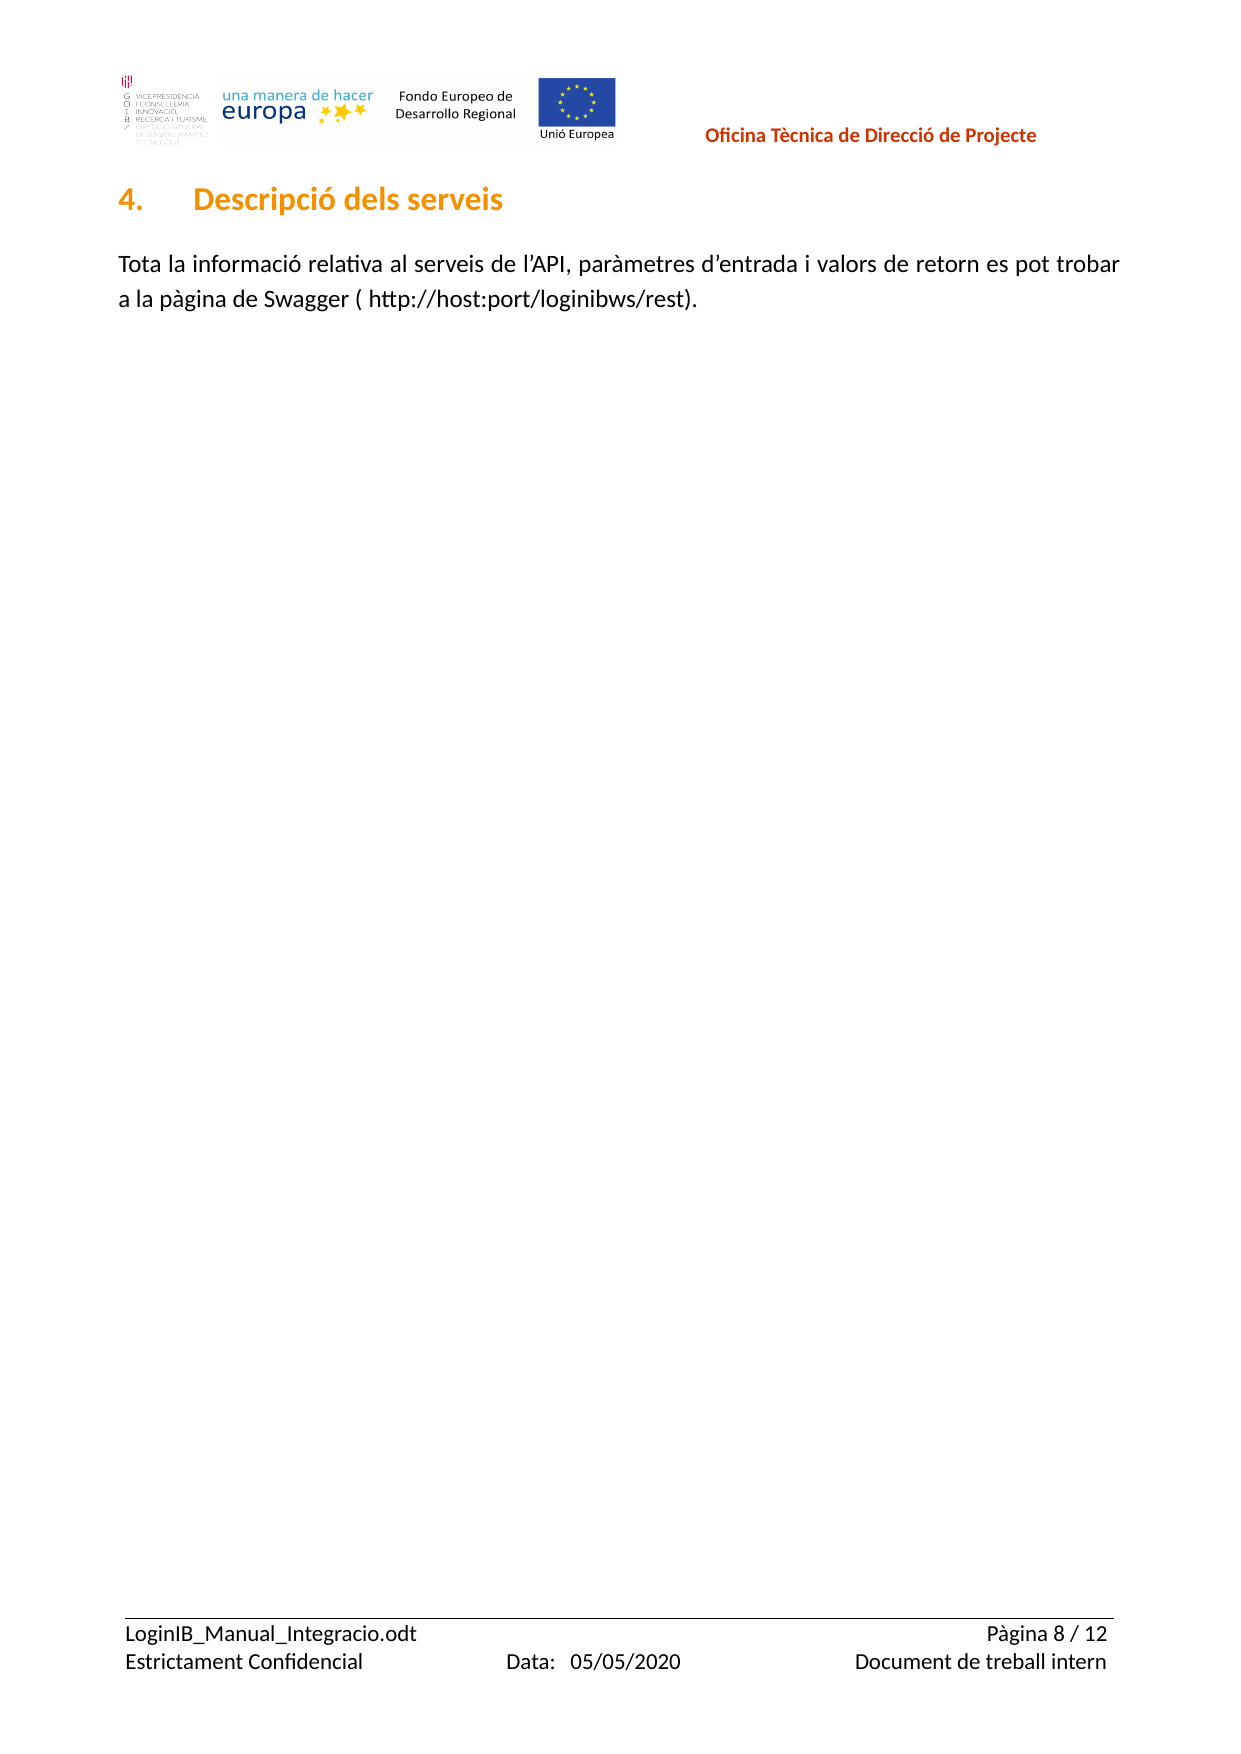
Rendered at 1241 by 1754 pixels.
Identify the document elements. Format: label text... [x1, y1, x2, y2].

text Tota la informació relativa al serveis de l’API, paràmetres d’entrada i valors de retorn es pot trobar a la pàgina de Swagger ( http://host:port/loginibws/rest). [118, 248, 1122, 313]
picture [118, 73, 213, 147]
picture [219, 73, 621, 147]
subtitle Descripció dels serveis [118, 178, 1122, 218]
